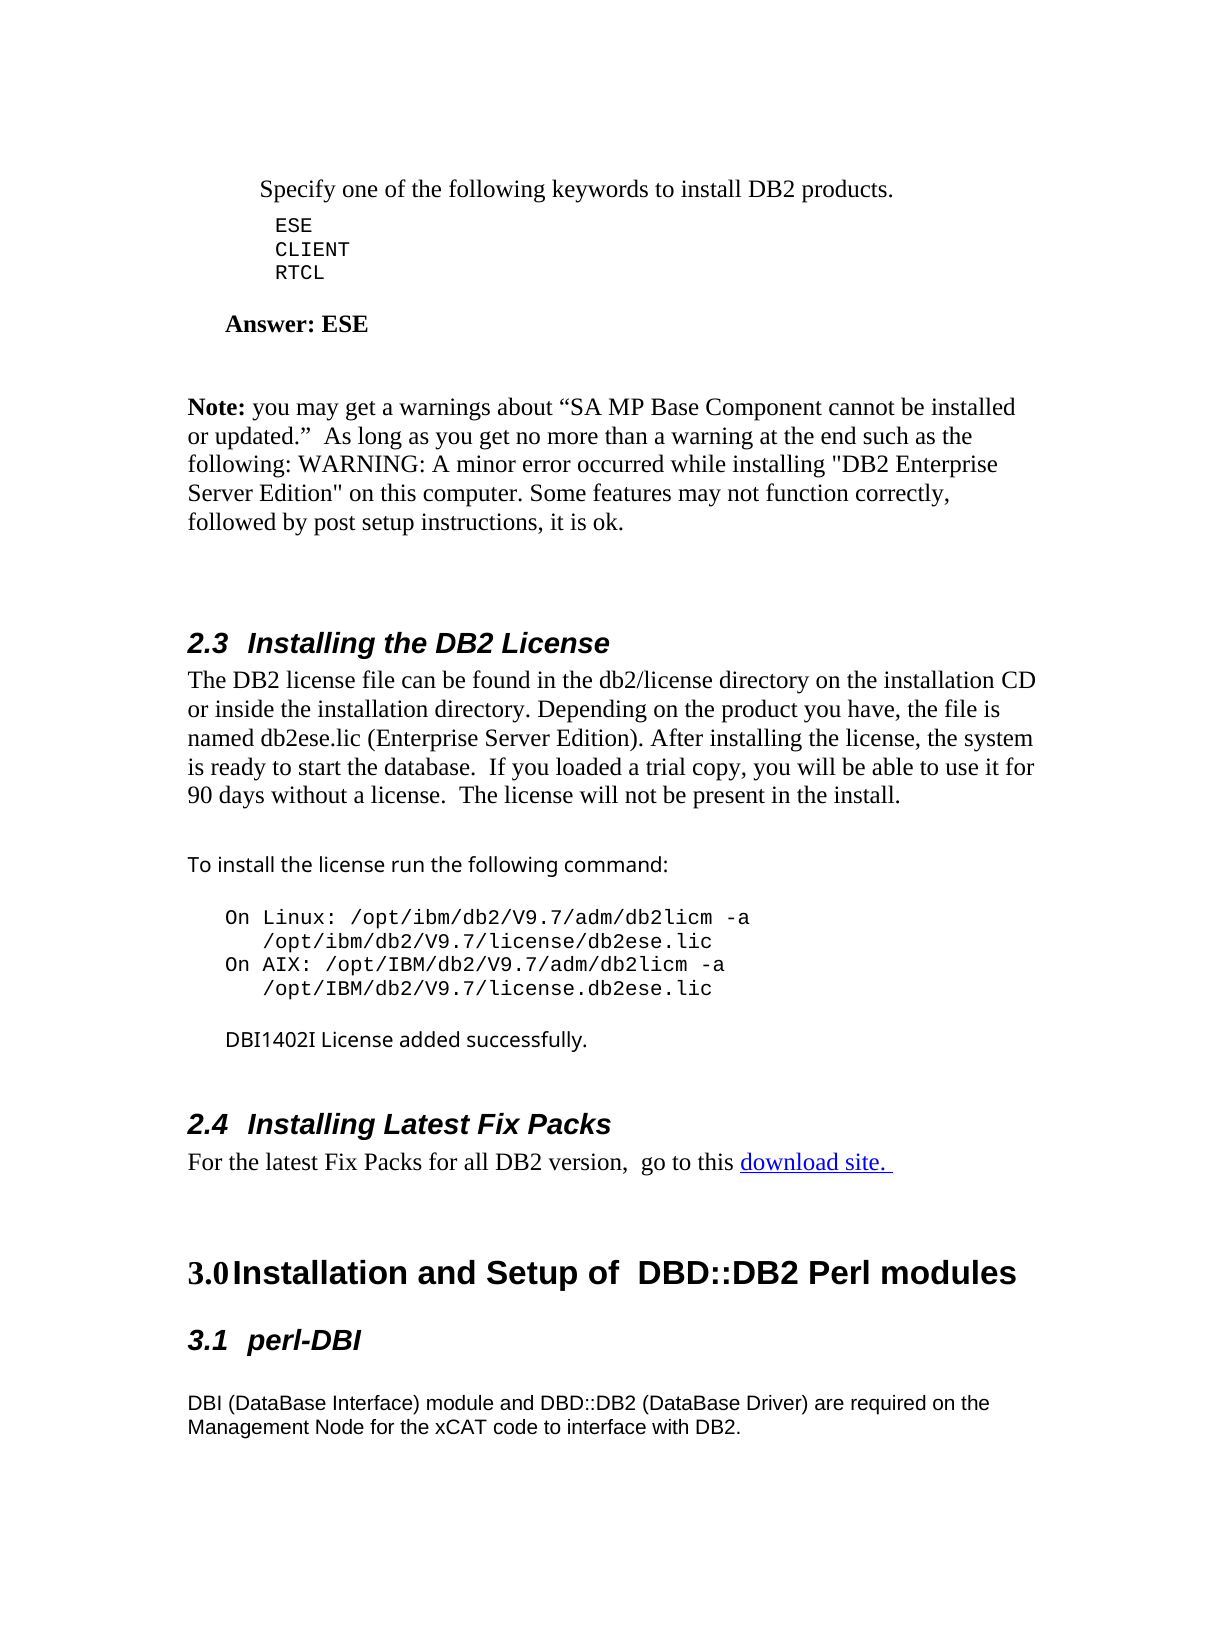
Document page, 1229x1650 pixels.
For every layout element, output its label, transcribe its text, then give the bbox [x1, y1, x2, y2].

text The DB2 license file can be found in the db2/license directory on the installation CD or inside the installation directory. Depending on the product you have, the file is named db2ese.lic (Enterprise Server Edition). After installing the license, the system is ready to start the database. If you loaded a trial copy, you will be able to use it for 90 days without a license. The license will not be present in the install. [187, 665, 1041, 809]
text On AIX: /opt/IBM/db2/V9.7/adm/db2licm -a [225, 954, 1041, 978]
text To install the license run the following command: [187, 850, 1041, 878]
text On Linux: /opt/ibm/db2/V9.7/adm/db2licm -a /opt/ibm/db2/V9.7/license/db2ese.lic [225, 907, 1041, 954]
text DBI1402I License added successfully. [225, 1025, 1041, 1054]
subtitle perl-DBI [187, 1322, 1041, 1356]
text RTCL [225, 262, 1041, 286]
text DBI (DataBase Interface) module and DBD::DB2 (DataBase Driver) are required on the Management Node for the xCAT code to interface with DB2. [187, 1391, 1041, 1439]
subtitle Installing the DB2 License [187, 626, 1041, 659]
text Specify one of the following keywords to install DB2 products. [187, 174, 1041, 202]
text For the latest Fix Packs for all DB2 version, go to this download site. [187, 1147, 1041, 1176]
text Note: you may get a warnings about “SA MP Base Component cannot be installed or updated.” As long as you get no more than a warning at the end such as the following: WARNING: A minor error occurred while installing "DB2 Enterprise Server Edition" on this computer. Some features may not function correctly, followed by post setup instructions, it is ok. [187, 392, 1041, 536]
subtitle Installation and Setup of DBD::DB2 Perl modules [187, 1253, 1041, 1291]
text CLIENT [225, 238, 1041, 262]
text Answer: ESE [225, 309, 1041, 338]
subtitle Installing Latest Fix Packs [187, 1107, 1041, 1141]
text ESE [225, 215, 1041, 238]
text /opt/IBM/db2/V9.7/license.db2ese.lic [225, 978, 1041, 1002]
